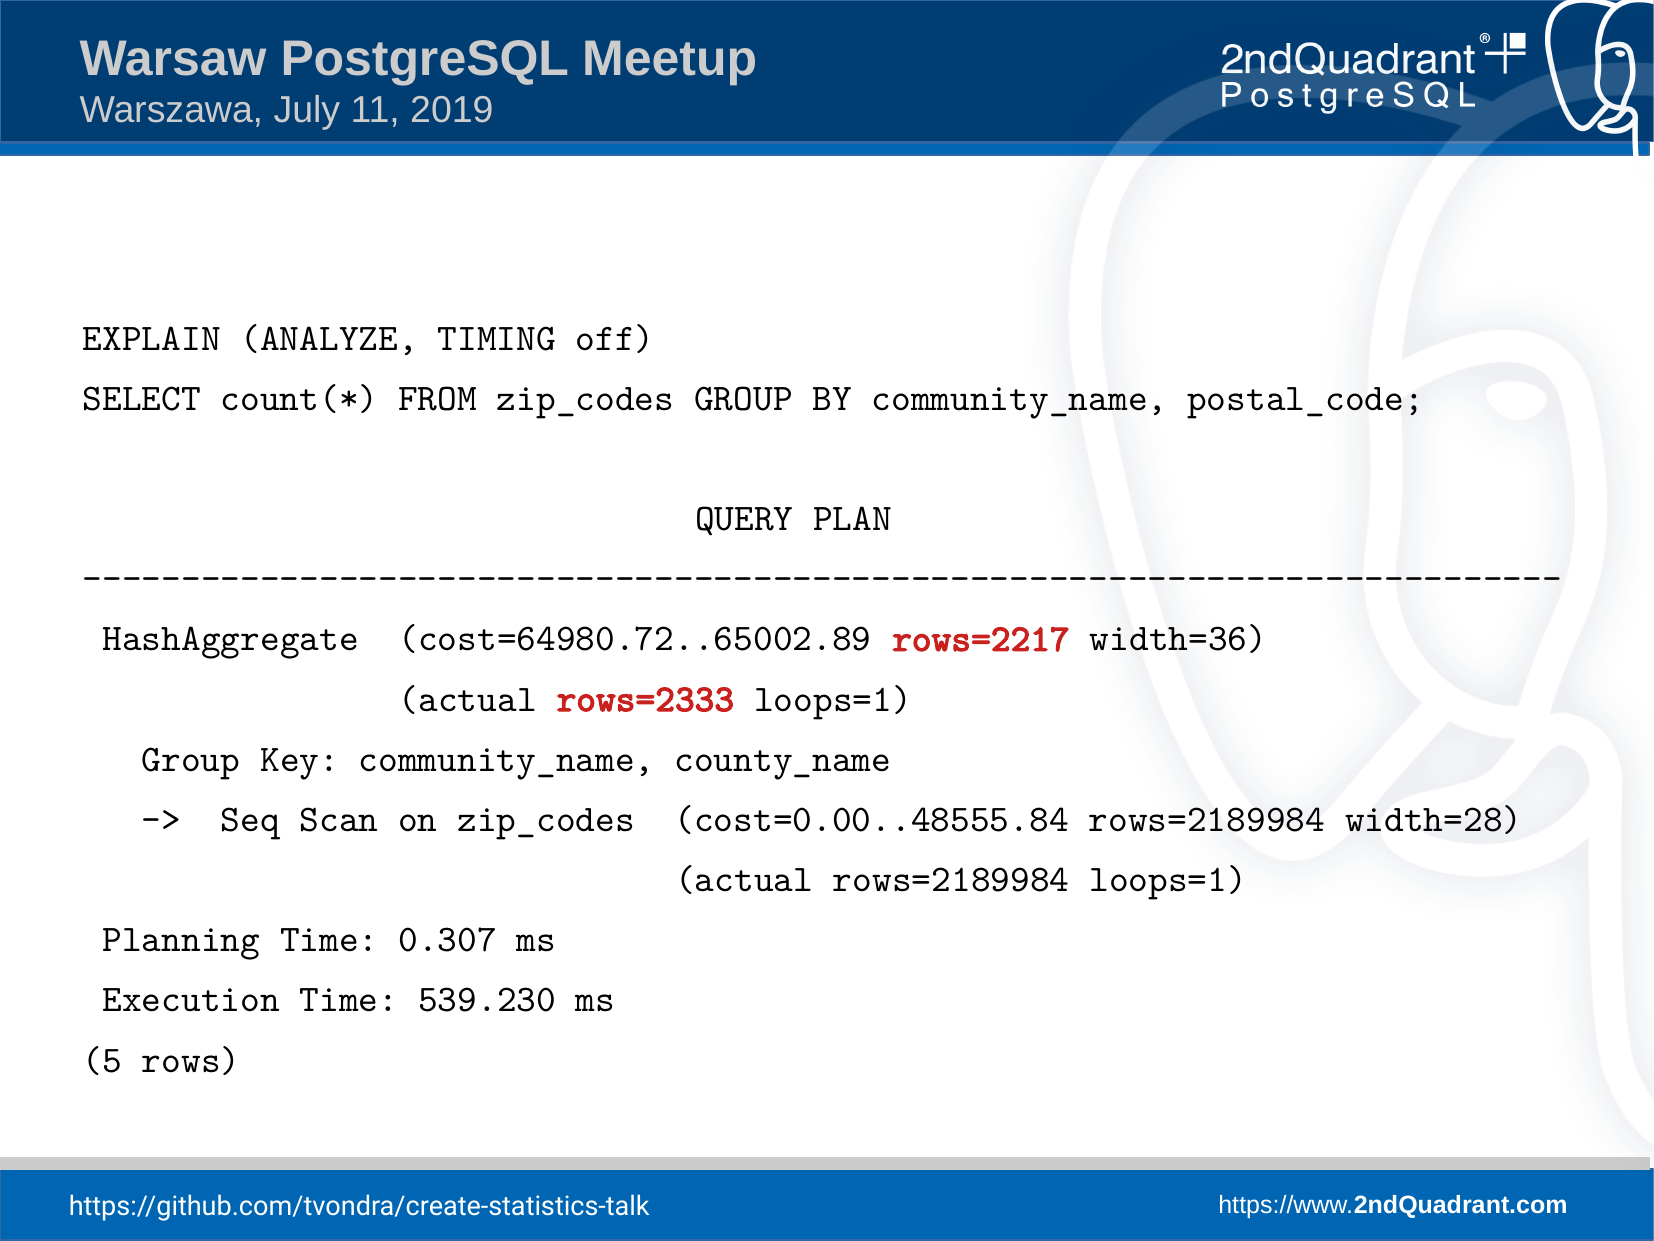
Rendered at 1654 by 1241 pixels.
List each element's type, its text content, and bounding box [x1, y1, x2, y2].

list EXPLAIN (ANALYZE, TIMING off) SELECT count(*) FROM zip_codes GROUP BY community_name, postal_code; QUERY PLAN --------------------------------------------------------------------------- HashAggregate (cost=64980.72..65002.89 rows=2217 width=36) (actual rows=2333 loops=1) Group Key: community_name, county_name -> Seq Scan on zip_codes (cost=0.00..48555.84 rows=2189984 width=28) (actual rows=2189984 loops=1) Planning Time: 0.307 ms Execution Time: 539.230 ms (5 rows) [82, 304, 1571, 1070]
picture [632, 0, 1654, 1241]
